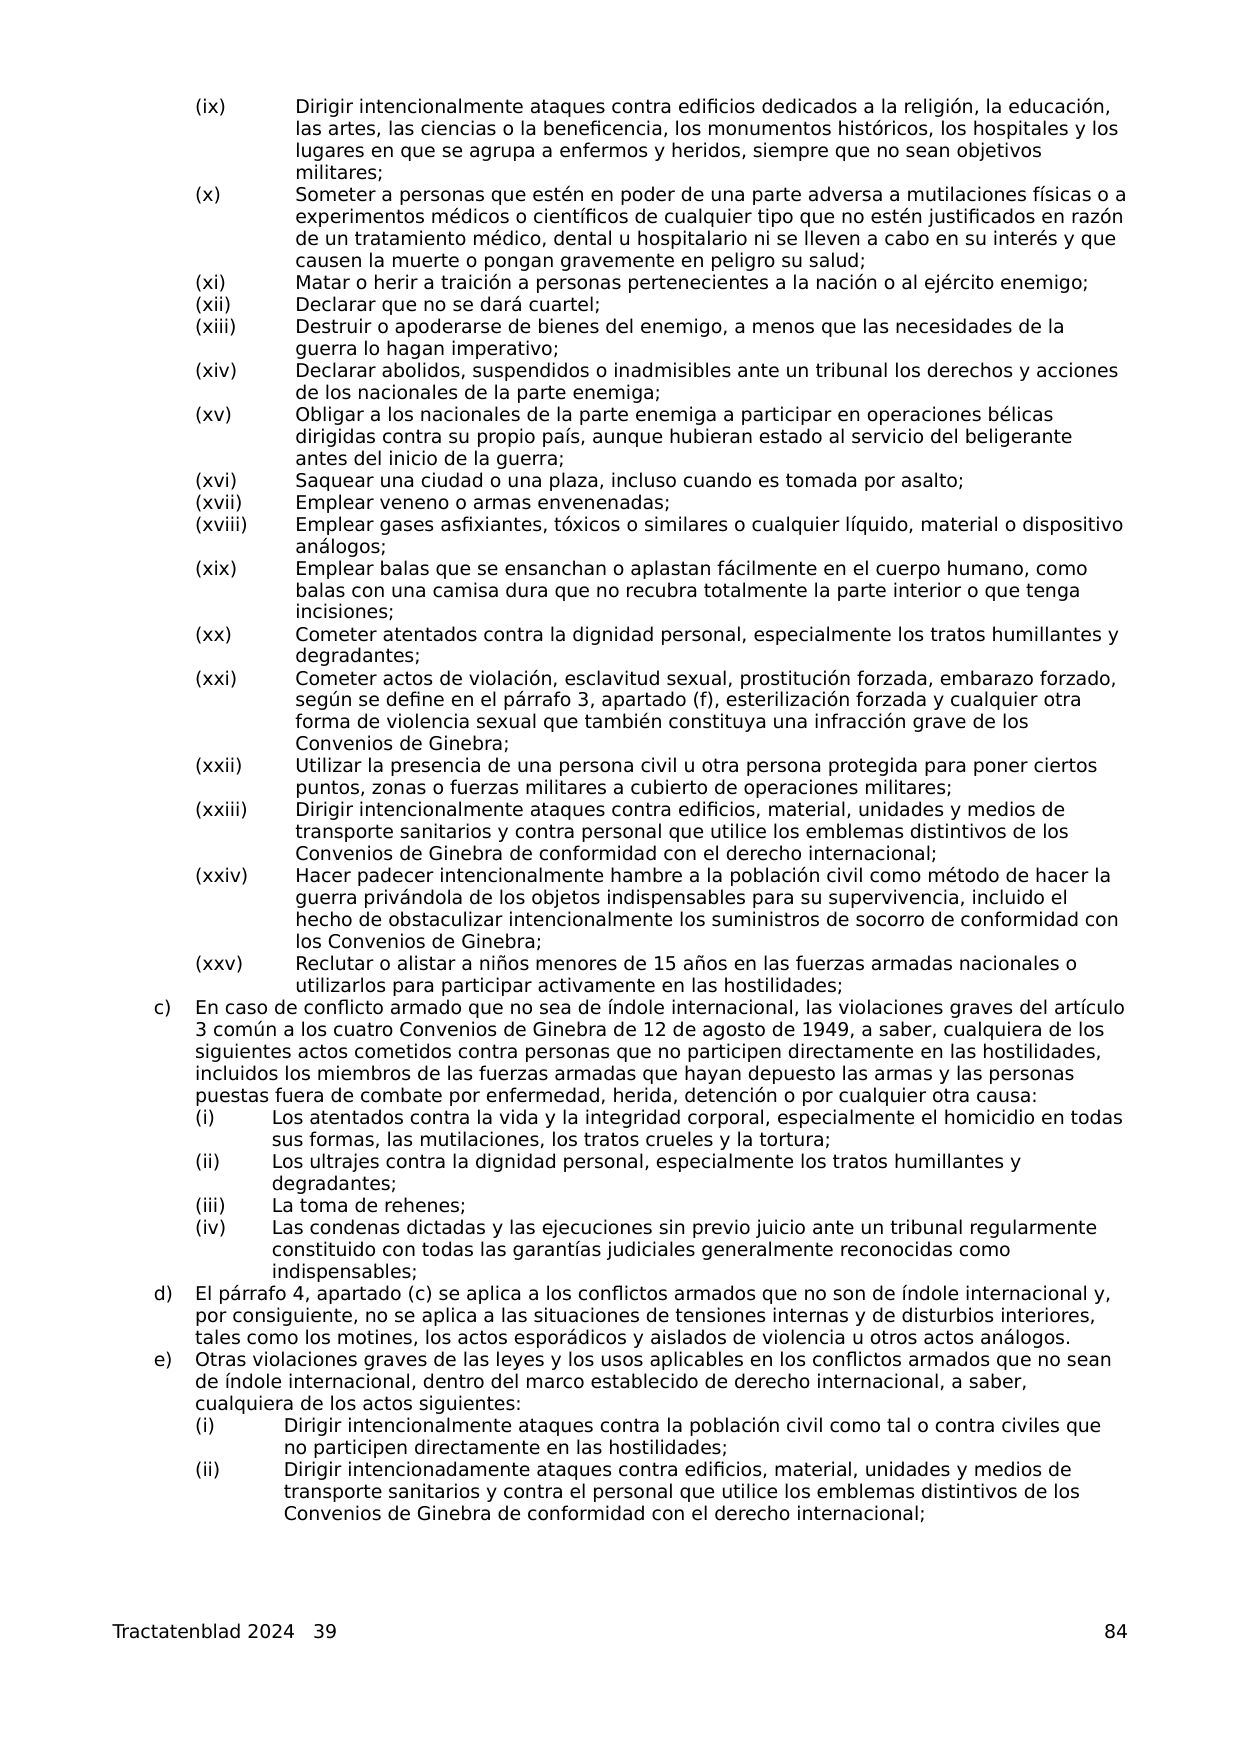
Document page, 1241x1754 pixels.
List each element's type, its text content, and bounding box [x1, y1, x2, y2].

text (iv) Las condenas dictadas y las ejecuciones sin previo juicio ante un tribunal regularmente constituido con todas las garantías judiciales generalmente reconocidas como indispensables; [195, 1217, 1128, 1283]
text (xxi) Cometer actos de violación, esclavitud sexual, prostitución forzada, embarazo forzado, según se define en el párrafo 3, apartado (f), esterilización forzada y cualquier otra forma de violencia sexual que también constituya una infracción grave de los Convenios de Ginebra; [195, 667, 1128, 755]
text (xv) Obligar a los nacionales de la parte enemiga a participar en operaciones bélicas dirigidas contra su propio país, aunque hubieran estado al servicio del beligerante antes del inicio de la guerra; [195, 404, 1128, 469]
text (xiii) Destruir o apoderarse de bienes del enemigo, a menos que las necesidades de la guerra lo hagan imperativo; [195, 316, 1128, 360]
text (xxiv) Hacer padecer intencionalmente hambre a la población civil como método de hacer la guerra privándola de los objetos indispensables para su supervivencia, incluido el hecho de obstaculizar intencionalmente los suministros de socorro de conformidad con los Convenios de Ginebra; [195, 865, 1128, 953]
text (xx) Cometer atentados contra la dignidad personal, especialmente los tratos humillantes y degradantes; [195, 623, 1128, 667]
text (xvi) Saquear una ciudad o una plaza, incluso cuando es tomada por asalto; [195, 469, 1128, 492]
text (xvii) Emplear veneno o armas envenenadas; [195, 492, 1128, 513]
text (i) Los atentados contra la vida y la integridad corporal, especialmente el homicidio en todas sus formas, las mutilaciones, los tratos crueles y la tortura; [195, 1107, 1128, 1151]
text d) El párrafo 4, apartado (c) se aplica a los conflictos armados que no son de índole internacional y, por consiguiente, no se aplica a las situaciones de tensiones internas y de disturbios interiores, tales como los motines, los actos esporádicos y aislados de violencia u otros actos análogos. [153, 1283, 1128, 1349]
text (ix) Dirigir intencionalmente ataques contra edificios dedicados a la religión, la educación, las artes, las ciencias o la beneficencia, los monumentos históricos, los hospitales y los lugares en que se agrupa a enfermos y heridos, siempre que no sean objetivos militares; [195, 96, 1128, 184]
text (i) Dirigir intencionalmente ataques contra la población civil como tal o contra civiles que no participen directamente en las hostilidades; [195, 1415, 1128, 1459]
text (iii) La toma de rehenes; [195, 1195, 1128, 1217]
text (xxii) Utilizar la presencia de una persona civil u otra persona protegida para poner ciertos puntos, zonas o fuerzas militares a cubierto de operaciones militares; [195, 755, 1128, 799]
text (xxiii) Dirigir intencionalmente ataques contra edificios, material, unidades y medios de transporte sanitarios y contra personal que utilice los emblemas distintivos de los Convenios de Ginebra de conformidad con el derecho internacional; [195, 799, 1128, 865]
text (xix) Emplear balas que se ensanchan o aplastan fácilmente en el cuerpo humano, como balas con una camisa dura que no recubra totalmente la parte interior o que tenga incisiones; [195, 557, 1128, 623]
text (xiv) Declarar abolidos, suspendidos o inadmisibles ante un tribunal los derechos y acciones de los nacionales de la parte enemiga; [195, 360, 1128, 404]
text (xviii) Emplear gases asfixiantes, tóxicos o similares o cualquier líquido, material o dispositivo análogos; [195, 513, 1128, 557]
text (x) Someter a personas que estén en poder de una parte adversa a mutilaciones físicas o a experimentos médicos o científicos de cualquier tipo que no estén justificados en razón de un tratamiento médico, dental u hospitalario ni se lleven a cabo en su interés y que causen la muerte o pongan gravemente en peligro su salud; [195, 184, 1128, 272]
text (xxv) Reclutar o alistar a niños menores de 15 años en las fuerzas armadas nacionales o utilizarlos para participar activamente en las hostilidades; [195, 953, 1128, 997]
text c) En caso de conflicto armado que no sea de índole internacional, las violaciones graves del artículo 3 común a los cuatro Convenios de Ginebra de 12 de agosto de 1949, a saber, cualquiera de los siguientes actos cometidos contra personas que no participen directamente en las hostilidades, incluidos los miembros de las fuerzas armadas que hayan depuesto las armas y las personas puestas fuera de combate por enfermedad, herida, detención o por cualquier otra causa: [153, 997, 1128, 1107]
text (ii) Dirigir intencionadamente ataques contra edificios, material, unidades y medios de transporte sanitarios y contra el personal que utilice los emblemas distintivos de los Convenios de Ginebra de conformidad con el derecho internacional; [195, 1459, 1128, 1524]
text (xii) Declarar que no se dará cuartel; [195, 294, 1128, 316]
text (xi) Matar o herir a traición a personas pertenecientes a la nación o al ejército enemigo; [195, 272, 1128, 294]
text e) Otras violaciones graves de las leyes y los usos aplicables en los conflictos armados que no sean de índole internacional, dentro del marco establecido de derecho internacional, a saber, cualquiera de los actos siguientes: [153, 1349, 1128, 1415]
text (ii) Los ultrajes contra la dignidad personal, especialmente los tratos humillantes y degradantes; [195, 1151, 1128, 1195]
